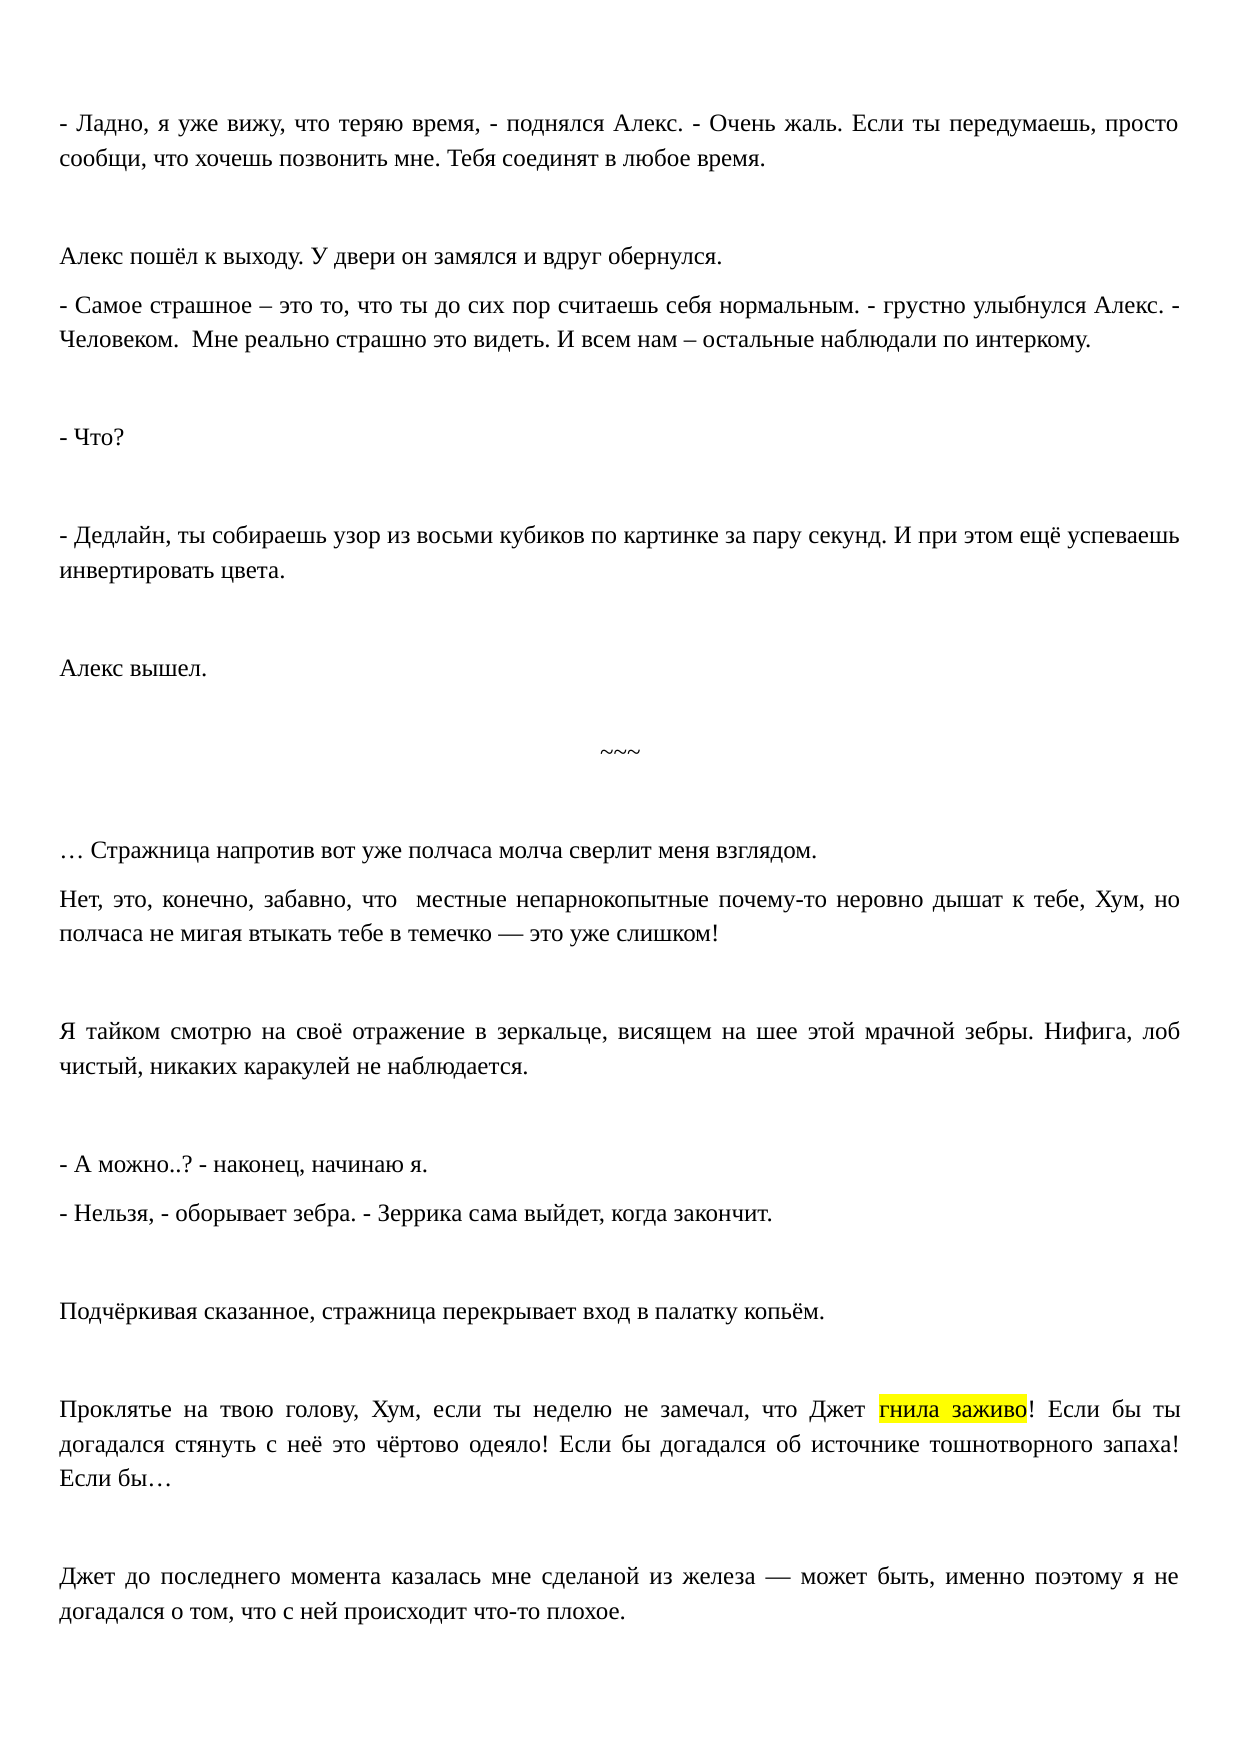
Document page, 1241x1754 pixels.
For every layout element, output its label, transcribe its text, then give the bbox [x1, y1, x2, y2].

text Подчёркивая сказанное, стражница перекрывает вход в палатку копьём. [59, 1296, 1181, 1325]
text - Самое страшное – это то, что ты до сих пор считаешь себя нормальным. - грустно улыбнулся Алекс. - Человеком. Мне реально страшно это видеть. И всем нам – остальные наблюдали по интеркому. [59, 290, 1181, 353]
text Проклятье на твою голову, Хум, если ты неделю не замечал, что Джет гнила заживо! Если бы ты догадался стянуть с неё это чёртово одеяло! Если бы догадался об источнике тошнотворного запаха! Если бы… [59, 1394, 1181, 1492]
text - Дедлайн, ты собираешь узор из восьми кубиков по картинке за пару секунд. И при этом ещё успеваешь инвертировать цвета. [59, 521, 1181, 584]
text - Нельзя, - оборывает зебра. - Зеррика сама выйдет, когда закончит. [59, 1198, 1181, 1227]
text ~~~ [59, 702, 1181, 765]
text - А можно..? - наконец, начинаю я. [59, 1149, 1181, 1178]
text Я тайком смотрю на своё отражение в зеркальце, висящем на шее этой мрачной зебры. Нифига, лоб чистый, никаких каракулей не наблюдается. [59, 1016, 1181, 1080]
text … Стражница напротив вот уже полчаса молча сверлит меня взглядом. [59, 835, 1181, 863]
text Алекс вышел. [59, 653, 1181, 682]
text Алекс пошёл к выходу. У двери он замялся и вдруг обернулся. [59, 241, 1181, 269]
text - Что? [59, 422, 1181, 451]
text Джет до последнего момента казалась мне сделаной из железа — может быть, именно поэтому я не догадался о том, что с ней происходит что-то плохое. [59, 1561, 1181, 1625]
text - Ладно, я уже вижу, что теряю время, - поднялся Алекс. - Очень жаль. Если ты передумаешь, просто сообщи, что хочешь позвонить мне. Тебя соединят в любое время. [59, 108, 1181, 171]
text Нет, это, конечно, забавно, что местные непарнокопытные почему-то неровно дышат к тебе, Хум, но полчаса не мигая втыкать тебе в темечко — это уже слишком! [59, 884, 1181, 947]
